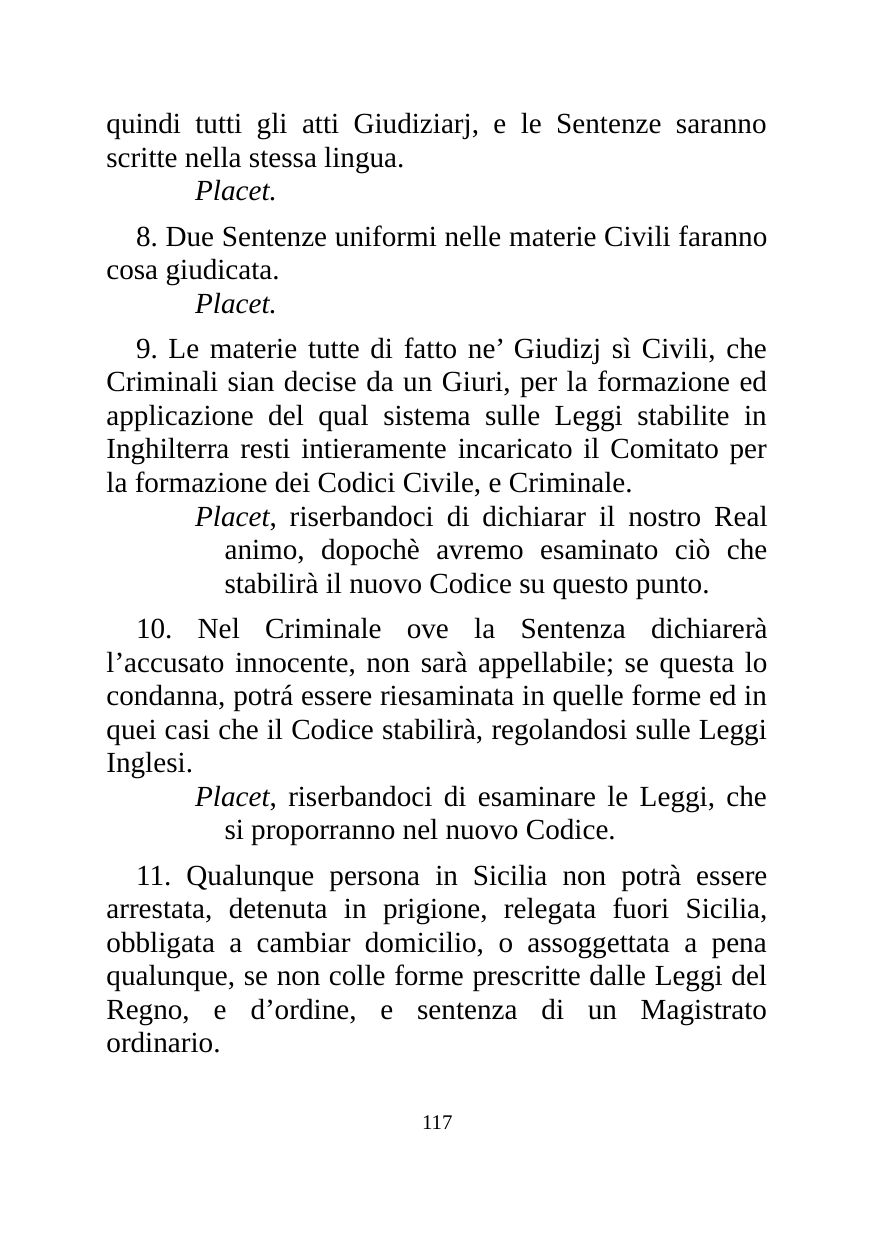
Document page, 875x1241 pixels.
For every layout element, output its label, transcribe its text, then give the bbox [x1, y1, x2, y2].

text 8. Due Sentenze uniformi nelle materie Civili faranno cosa giudicata. [106, 219, 768, 286]
text Placet. [195, 286, 768, 319]
text quindi tutti gli atti Giudiziarj, e le Sentenze saranno scritte nella stessa lingua. [106, 106, 768, 173]
text 9. Le materie tutte di fatto ne’ Giudizj sì Civili, che Criminali sian decise da un Giuri, per la formazione ed applicazione del qual sistema sulle Leggi stabilite in Inghilterra resti intieramente incaricato il Comitato per la formazione dei Codici Civile, e Criminale. [106, 331, 768, 499]
text 11. Qualunque persona in Sicilia non potrà essere arrestata, detenuta in prigione, relegata fuori Sicilia, obbligata a cambiar domicilio, o assoggettata a pena qualunque, se non colle forme prescritte dalle Leggi del Regno, e d’ordine, e sentenza di un Magistrato ordinario. [106, 858, 768, 1059]
text Placet. [195, 173, 768, 207]
text Placet, riserbandoci di dichiarar il nostro Real animo, dopochè avremo esaminato ciò che stabilirà il nuovo Codice su questo punto. [195, 499, 768, 599]
text Placet, riserbandoci di esaminare le Leggi, che si proporranno nel nuovo Codice. [195, 779, 768, 846]
text 10. Nel Criminale ove la Sentenza dichiarerà l’accusato innocente, non sarà appellabile; se questa lo condanna, potrá essere riesaminata in quelle forme ed in quei casi che il Codice stabilirà, regolandosi sulle Leggi Inglesi. [106, 611, 768, 779]
